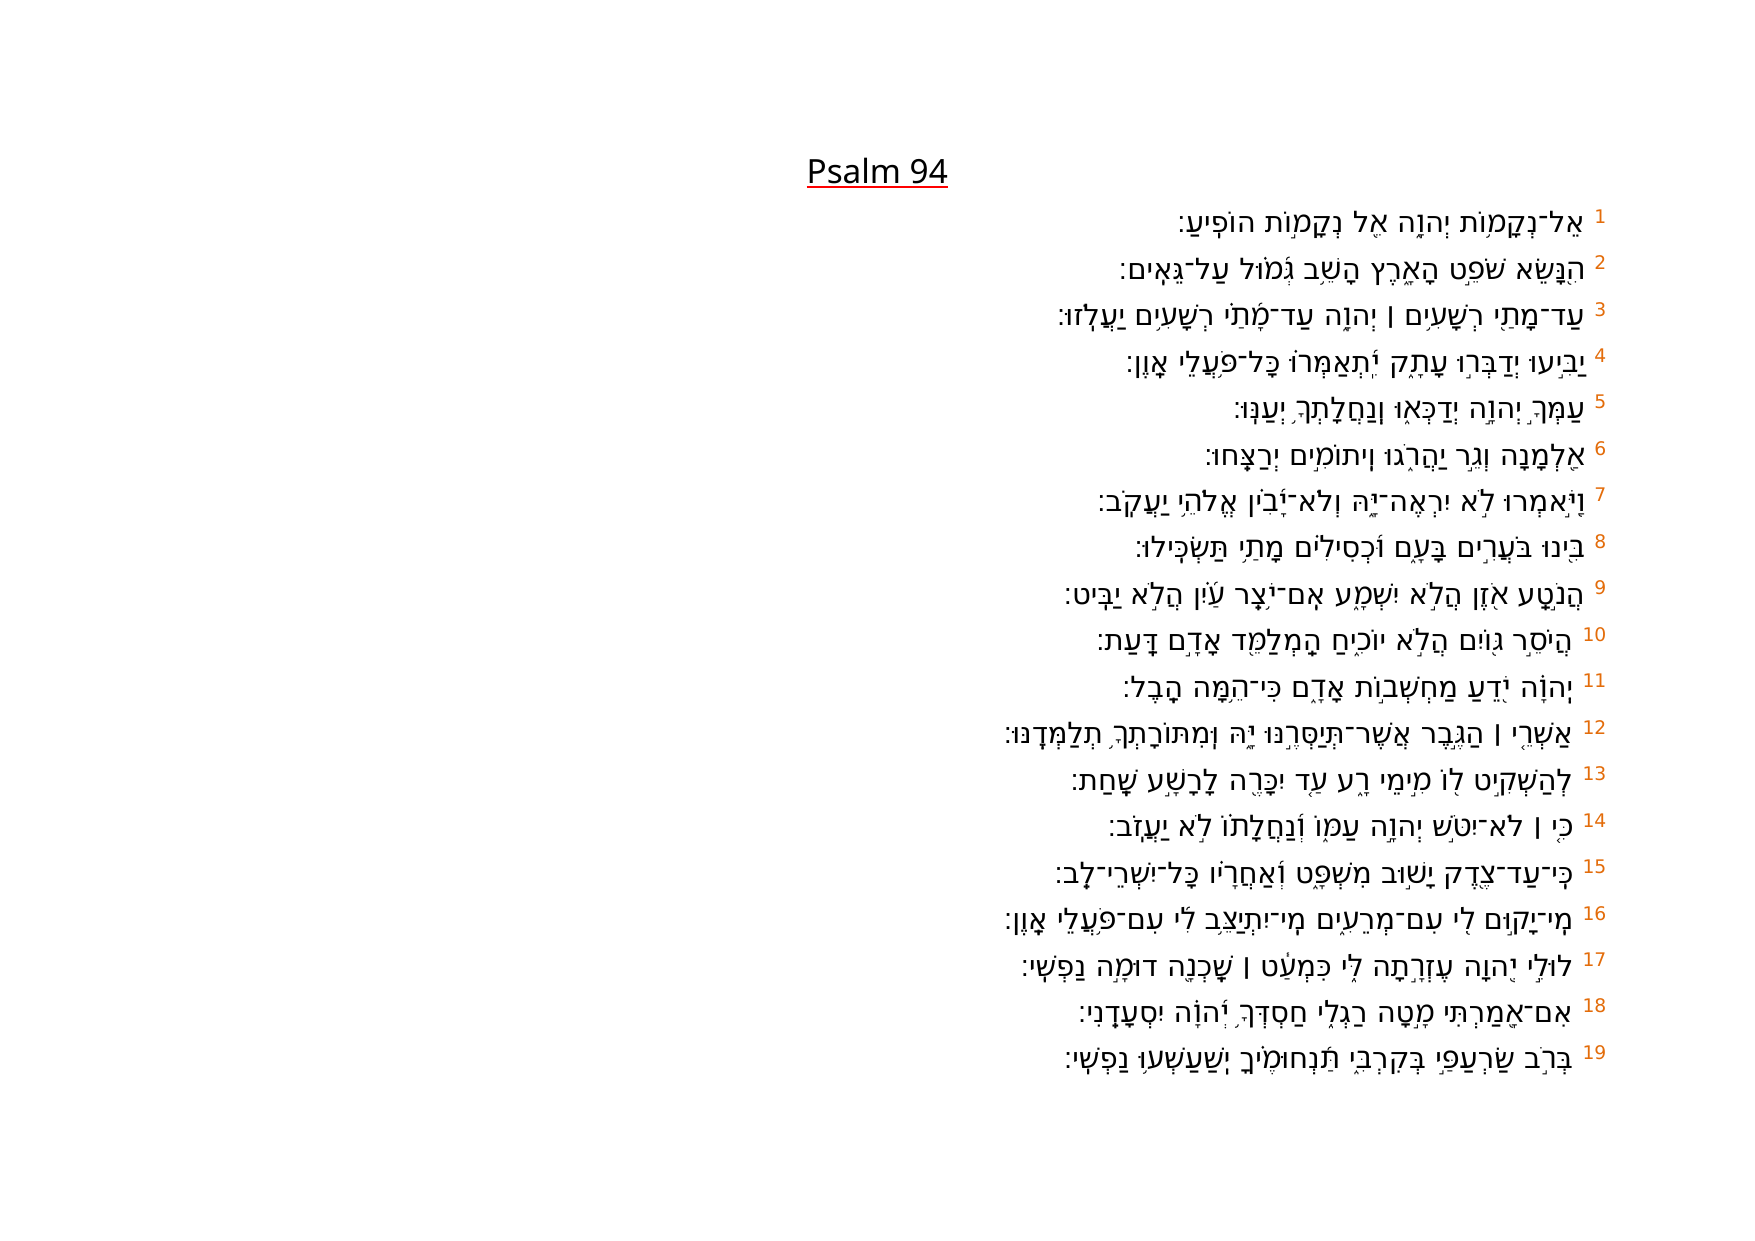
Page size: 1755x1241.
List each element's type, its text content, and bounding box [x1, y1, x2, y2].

text 3 עַד־מָתַ֖י רְשָׁעִ֥ים ׀ יְהוָ֑ה עַד־מָ֝תַ֗י רְשָׁעִ֥ים יַעֲלֹֽזוּ׃ ‬‬‬‬ [148, 298, 1606, 332]
text 15 כִּֽי־עַד־צֶ֭דֶק יָשׁ֣וּב מִשְׁפָּ֑ט וְ֝אַחֲרָ֗יו כָּל־יִשְׁרֵי־לֵֽב׃ ‬‬‬‬ [148, 856, 1606, 890]
text 5 עַמְּךָ֣ יְהוָ֣ה יְדַכְּא֑וּ וְֽנַחֲלָתְךָ֥ יְעַנּֽוּ׃ ‬‬‬‬ [148, 391, 1606, 425]
text 6 אַ֭לְמָנָה וְגֵ֣ר יַהֲרֹ֑גוּ וִֽיתוֹמִ֣ים יְרַצֵּֽחוּ׃ ‬‬‬‬ [148, 438, 1606, 472]
text 13 לְהַשְׁקִ֣יט ל֭וֹ מִ֣ימֵי רָ֑ע עַ֤ד יִכָּרֶ֖ה לָרָשָׁ֣ע שָֽׁחַת׃ ‬‬‬‬ [148, 763, 1606, 797]
text 16 מִֽי־יָק֣וּם לִ֭י עִם־מְרֵעִ֑ים מִֽי־יִתְיַצֵּ֥ב לִ֝י עִם־פֹּ֥עֲלֵי אָֽוֶן׃ ‬‬‬‬ [148, 902, 1606, 936]
text 7 וַ֭יֹּ֣אמְרוּ לֹ֣א יִרְאֶה־יָּ֑הּ וְלֹא־יָ֝בִ֗ין אֱלֹהֵ֥י יַעֲקֹֽב׃ ‬‬‬‬ [148, 484, 1606, 518]
text 17 לוּלֵ֣י יְ֭הוָה עֶזְרָ֣תָה לִּ֑י כִּמְעַ֓ט ׀ שָֽׁכְנָ֖ה דוּמָ֣ה נַפְשִֽׁי׃ ‬‬‬‬ [148, 949, 1606, 983]
text 12 אַשְׁרֵ֤י ׀ הַגֶּ֣בֶר אֲשֶׁר־תְּיַסְּרֶ֣נּוּ יָּ֑הּ וּֽמִתּוֹרָתְךָ֥ תְלַמְּדֶֽנּוּ׃ ‬‬‬‬ [148, 717, 1606, 751]
text Psalm 94 [148, 148, 1606, 193]
text 10 הֲיֹסֵ֣ר גּ֭וֹיִם הֲלֹ֣א יוֹכִ֑יחַ הַֽמְלַמֵּ֖ד אָדָ֣ם דָּֽעַת׃ ‬‬‬‬ [148, 624, 1606, 658]
text 8 בִּ֭ינוּ בֹּעֲרִ֣ים בָּעָ֑ם וּ֝כְסִילִ֗ים מָתַ֥י תַּשְׂכִּֽילוּ׃ ‬‬‬‬ [148, 531, 1606, 565]
text 11 יְֽהוָ֗ה יֹ֭דֵעַ מַחְשְׁב֣וֹת אָדָ֑ם כִּי־הֵ֥מָּה הָֽבֶל׃ ‬‬‬‬ [148, 670, 1606, 704]
text 14 כִּ֤י ׀ לֹא־יִטֹּ֣שׁ יְהוָ֣ה עַמּ֑וֹ וְ֝נַחֲלָת֗וֹ לֹ֣א יַעֲזֹֽב׃ ‬‬‬‬ [148, 809, 1606, 843]
text 1 אֵל־נְקָמ֥וֹת יְהוָ֑ה אֵ֖ל נְקָמ֣וֹת הוֹפִֽיעַ׃ [148, 206, 1606, 239]
text 4 יַבִּ֣יעוּ יְדַבְּר֣וּ עָתָ֑ק יִֽ֝תְאַמְּר֗וּ כָּל־פֹּ֥עֲלֵי אָֽוֶן׃ ‬‬‬‬ [148, 345, 1606, 379]
text 18 אִם־אָ֭מַרְתִּי מָ֣טָה רַגְלִ֑י חַסְדְּךָ֥ יְ֝הוָ֗ה יִסְעָדֵֽנִי׃ ‬‬‬‬ [148, 995, 1606, 1029]
text 19 בְּרֹ֣ב שַׂרְעַפַּ֣י בְּקִרְבִּ֑י תַּ֝נְחוּמֶ֗יךָ יְֽשַׁעַשְׁע֥וּ נַפְשִֽׁי׃ ‬‬‬‬ [148, 1042, 1606, 1076]
text 9 הֲנֹ֣טַֽע אֹ֭זֶן הֲלֹ֣א יִשְׁמָ֑ע אִֽם־יֹ֥צֵֽר עַ֝֗יִן הֲלֹ֣א יַבִּֽיט׃ ‬‬‬‬ [148, 577, 1606, 611]
text 2 הִ֭נָּשֵׂא שֹׁפֵ֣ט הָאָ֑רֶץ הָשֵׁ֥ב גְּ֝מ֗וּל עַל־גֵּאִֽים׃ ‬‬‬‬ [148, 252, 1606, 286]
